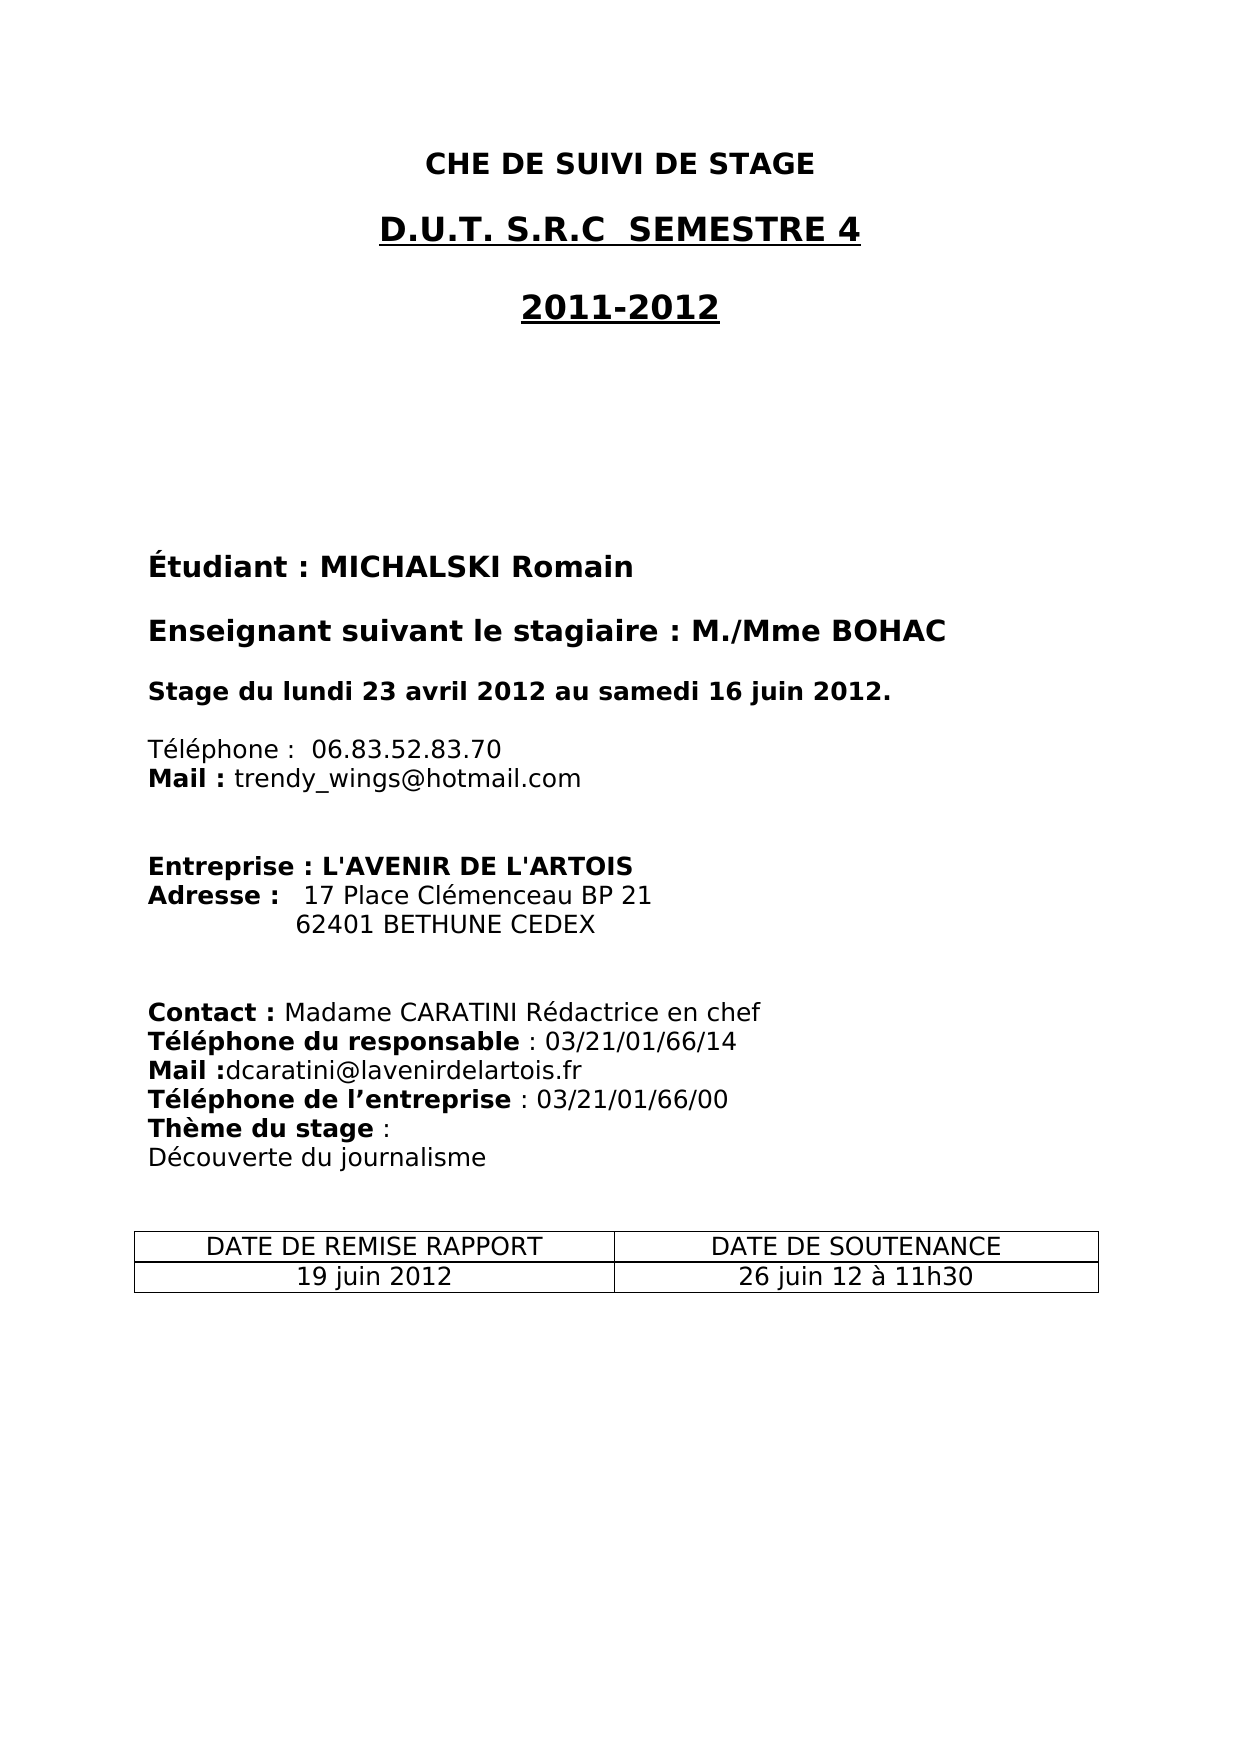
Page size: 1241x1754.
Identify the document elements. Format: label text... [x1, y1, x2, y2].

text Téléphone de l’entreprise : 03/21/01/66/00 [148, 1085, 1093, 1114]
table_cell 19 juin 2012 [135, 1263, 614, 1292]
text Thème du stage : [148, 1114, 1093, 1144]
text Adresse : 17 Place Clémenceau BP 21 [148, 881, 1093, 910]
table_header DATE DE SOUTENANCE [615, 1232, 1098, 1261]
text Mail : trendy_wings@hotmail.com [148, 764, 1093, 794]
table_cell 26 juin 12 à 11h30 [615, 1263, 1098, 1292]
text Étudiant : MICHALSKI Romain [148, 551, 1093, 585]
text CHE DE SUIVI DE STAGE [148, 148, 1093, 182]
text Entreprise : L'AVENIR DE L'ARTOIS [148, 852, 1093, 881]
text 2011-2012 [148, 288, 1093, 327]
text Enseignant suivant le stagiaire : M./Mme BOHAC [148, 614, 1093, 648]
text Stage du lundi 23 avril 2012 au samedi 16 juin 2012. [148, 677, 1093, 706]
table_header DATE DE REMISE RAPPORT [135, 1232, 614, 1261]
text Contact : Madame CARATINI Rédactrice en chef [148, 998, 1093, 1027]
text Mail :dcaratini@lavenirdelartois.fr [148, 1056, 1093, 1085]
text 62401 BETHUNE CEDEX [148, 910, 1093, 939]
text Découverte du journalisme [148, 1144, 1093, 1173]
text D.U.T. S.R.C SEMESTRE 4 [148, 211, 1093, 249]
text Téléphone du responsable : 03/21/01/66/14 [148, 1027, 1093, 1056]
text Téléphone : 06.83.52.83.70 [148, 735, 1093, 764]
